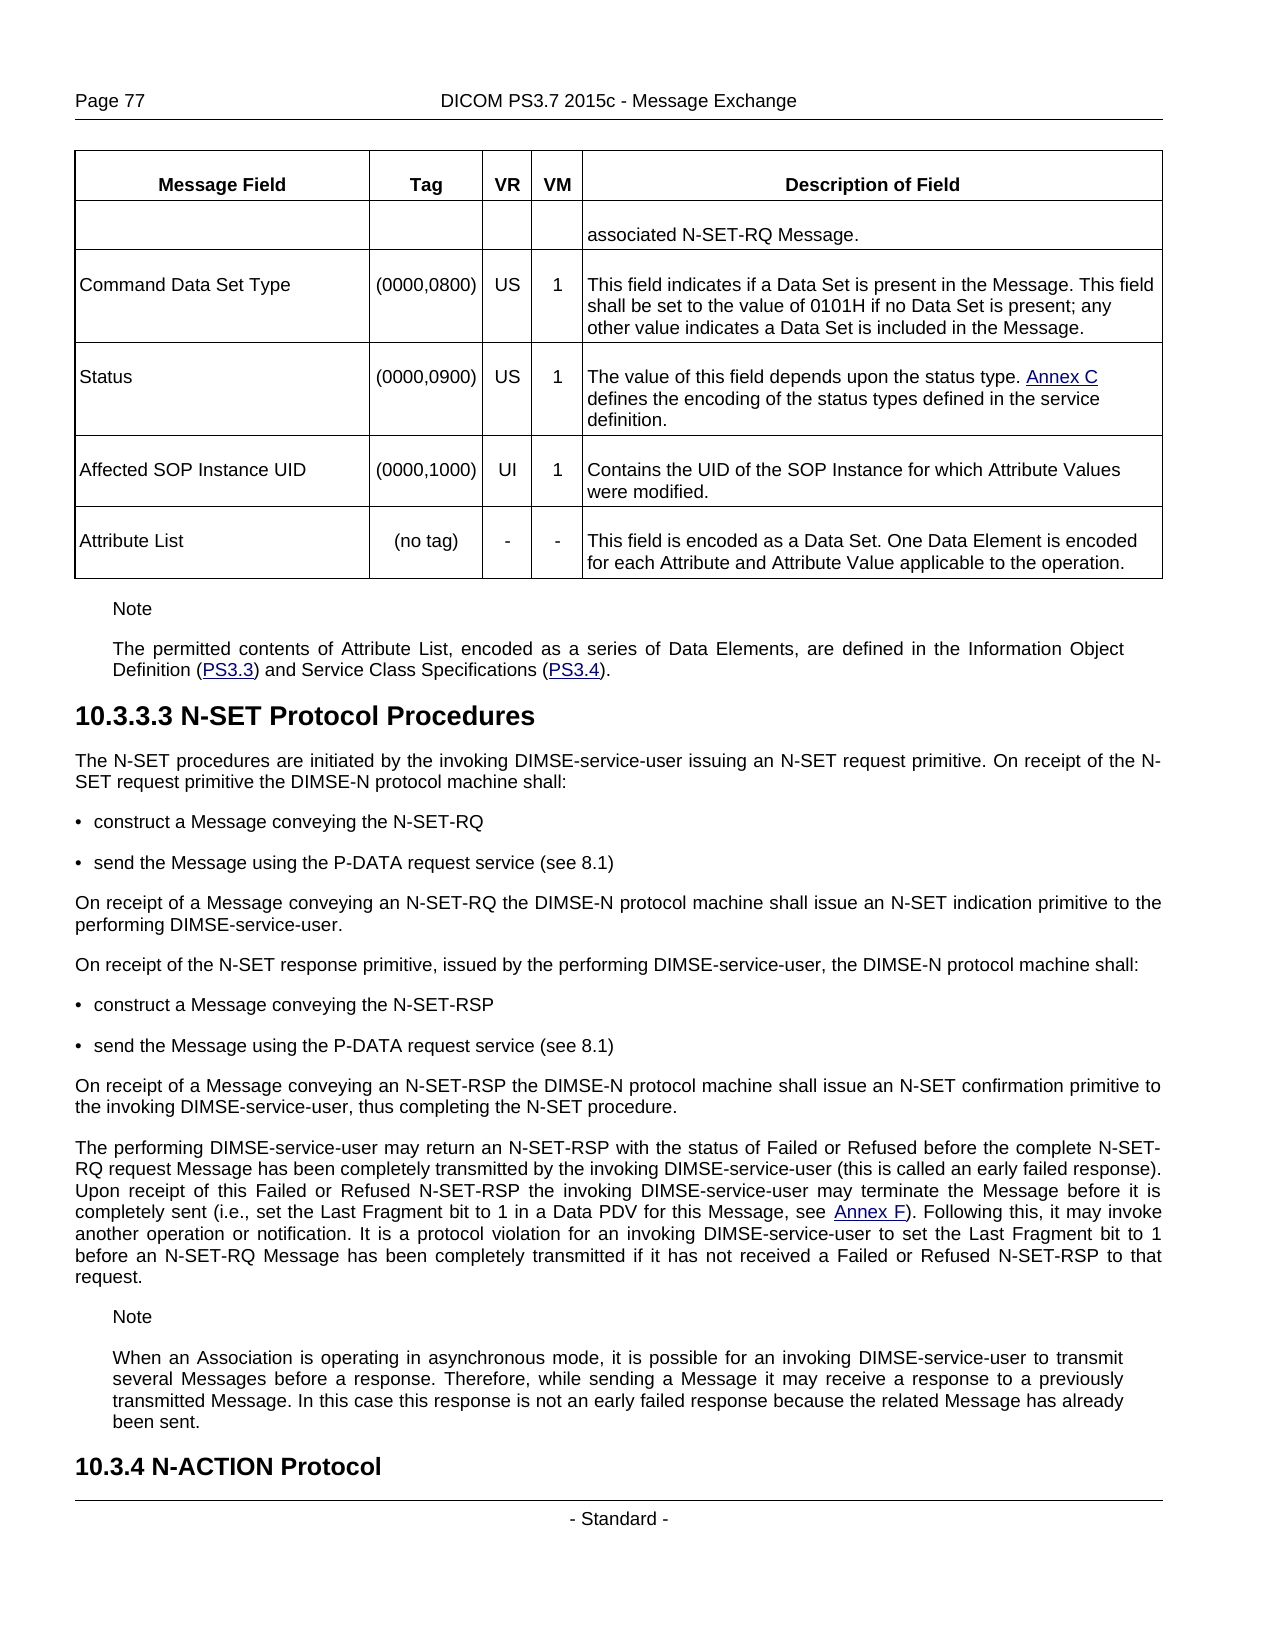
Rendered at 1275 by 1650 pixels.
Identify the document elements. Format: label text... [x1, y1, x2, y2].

table_cell This field is encoded as a Data Set. One Data Element is encoded for each Attribute and Attribute Value applicable to the operation. [583, 507, 1162, 577]
table_cell - [483, 507, 531, 577]
text When an Association is operating in asynchronous mode, it is possible for an invoking DIMSE-service-user to transmit several Messages before a response. Therefore, while sending a Message it may receive a response to a previously transmitted Message. In this case this response is not an early failed response because the related Message has already been sent. [112, 1347, 1125, 1433]
list construct a Message conveying the N-SET-RSP [75, 994, 1162, 1016]
text Note [112, 597, 1125, 619]
table_cell [532, 201, 582, 249]
table_cell [483, 201, 531, 249]
text The performing DIMSE-service-user may return an N-SET-RSP with the status of Failed or Refused before the complete N-SET-RQ request Message has been completely transmitted by the invoking DIMSE-service-user (this is called an early failed response). Upon receipt of this Failed or Refused N-SET-RSP the invoking DIMSE-service-user may terminate the Message before it is completely sent (i.e., set the Last Fragment bit to 1 in a Data PDV for this Message, see Annex F). Following this, it may invoke another operation or notification. It is a protocol violation for an invoking DIMSE-service-user to set the Last Fragment bit to 1 before an N-SET-RQ Message has been completely transmitted if it has not received a Failed or Refused N-SET-RSP to that request. [75, 1137, 1162, 1288]
table_cell (0000,0900) [370, 343, 482, 435]
table_cell This field indicates if a Data Set is present in the Message. This field shall be set to the value of 0101H if no Data Set is present; any other value indicates a Data Set is included in the Message. [583, 250, 1162, 342]
table_header VR [483, 151, 531, 200]
text On receipt of a Message conveying an N-SET-RQ the DIMSE-N protocol machine shall issue an N-SET indication primitive to the performing DIMSE-service-user. [75, 892, 1162, 935]
text 10.3.4 N-ACTION Protocol [75, 1452, 1162, 1480]
text The N-SET procedures are initiated by the invoking DIMSE-service-user issuing an N-SET request primitive. On receipt of the N-SET request primitive the DIMSE-N protocol machine shall: [75, 749, 1162, 793]
text 10.3.3.3 N-SET Protocol Procedures [75, 699, 1162, 731]
table_cell 1 [532, 436, 582, 506]
table_header Description of Field [583, 151, 1162, 200]
table_cell (no tag) [370, 507, 482, 577]
text The permitted contents of Attribute List, encoded as a series of Data Elements, are defined in the Information Object Definition (PS3.3) and Service Class Specifications (PS3.4). [112, 638, 1125, 681]
table_cell (0000,0800) [370, 250, 482, 342]
list send the Message using the P-DATA request service (see 8.1) [75, 852, 1162, 873]
table_cell [370, 201, 482, 249]
table_cell 1 [532, 250, 582, 342]
table_cell [76, 201, 369, 249]
table_cell associated N-SET-RQ Message. [583, 201, 1162, 249]
table_cell (0000,1000) [370, 436, 482, 506]
table_cell 1 [532, 343, 582, 435]
table_cell - [532, 507, 582, 577]
table_cell UI [483, 436, 531, 506]
text On receipt of the N-SET response primitive, issued by the performing DIMSE-service-user, the DIMSE-N protocol machine shall: [75, 954, 1162, 975]
table_header Tag [370, 151, 482, 200]
table_cell Affected SOP Instance UID [76, 436, 369, 506]
list send the Message using the P-DATA request service (see 8.1) [75, 1034, 1162, 1056]
table_cell Command Data Set Type [76, 250, 369, 342]
table_cell US [483, 343, 531, 435]
table_cell US [483, 250, 531, 342]
table_cell Attribute List [76, 507, 369, 577]
table_header VM [532, 151, 582, 200]
table_header Message Field [76, 151, 369, 200]
list construct a Message conveying the N-SET-RQ [75, 811, 1162, 833]
text Note [112, 1306, 1125, 1328]
text On receipt of a Message conveying an N-SET-RSP the DIMSE-N protocol machine shall issue an N-SET confirmation primitive to the invoking DIMSE-service-user, thus completing the N-SET procedure. [75, 1075, 1162, 1118]
table_cell Status [76, 343, 369, 435]
table_cell The value of this field depends upon the status type. Annex C defines the encoding of the status types defined in the service definition. [583, 343, 1162, 435]
table_cell Contains the UID of the SOP Instance for which Attribute Values were modified. [583, 436, 1162, 506]
